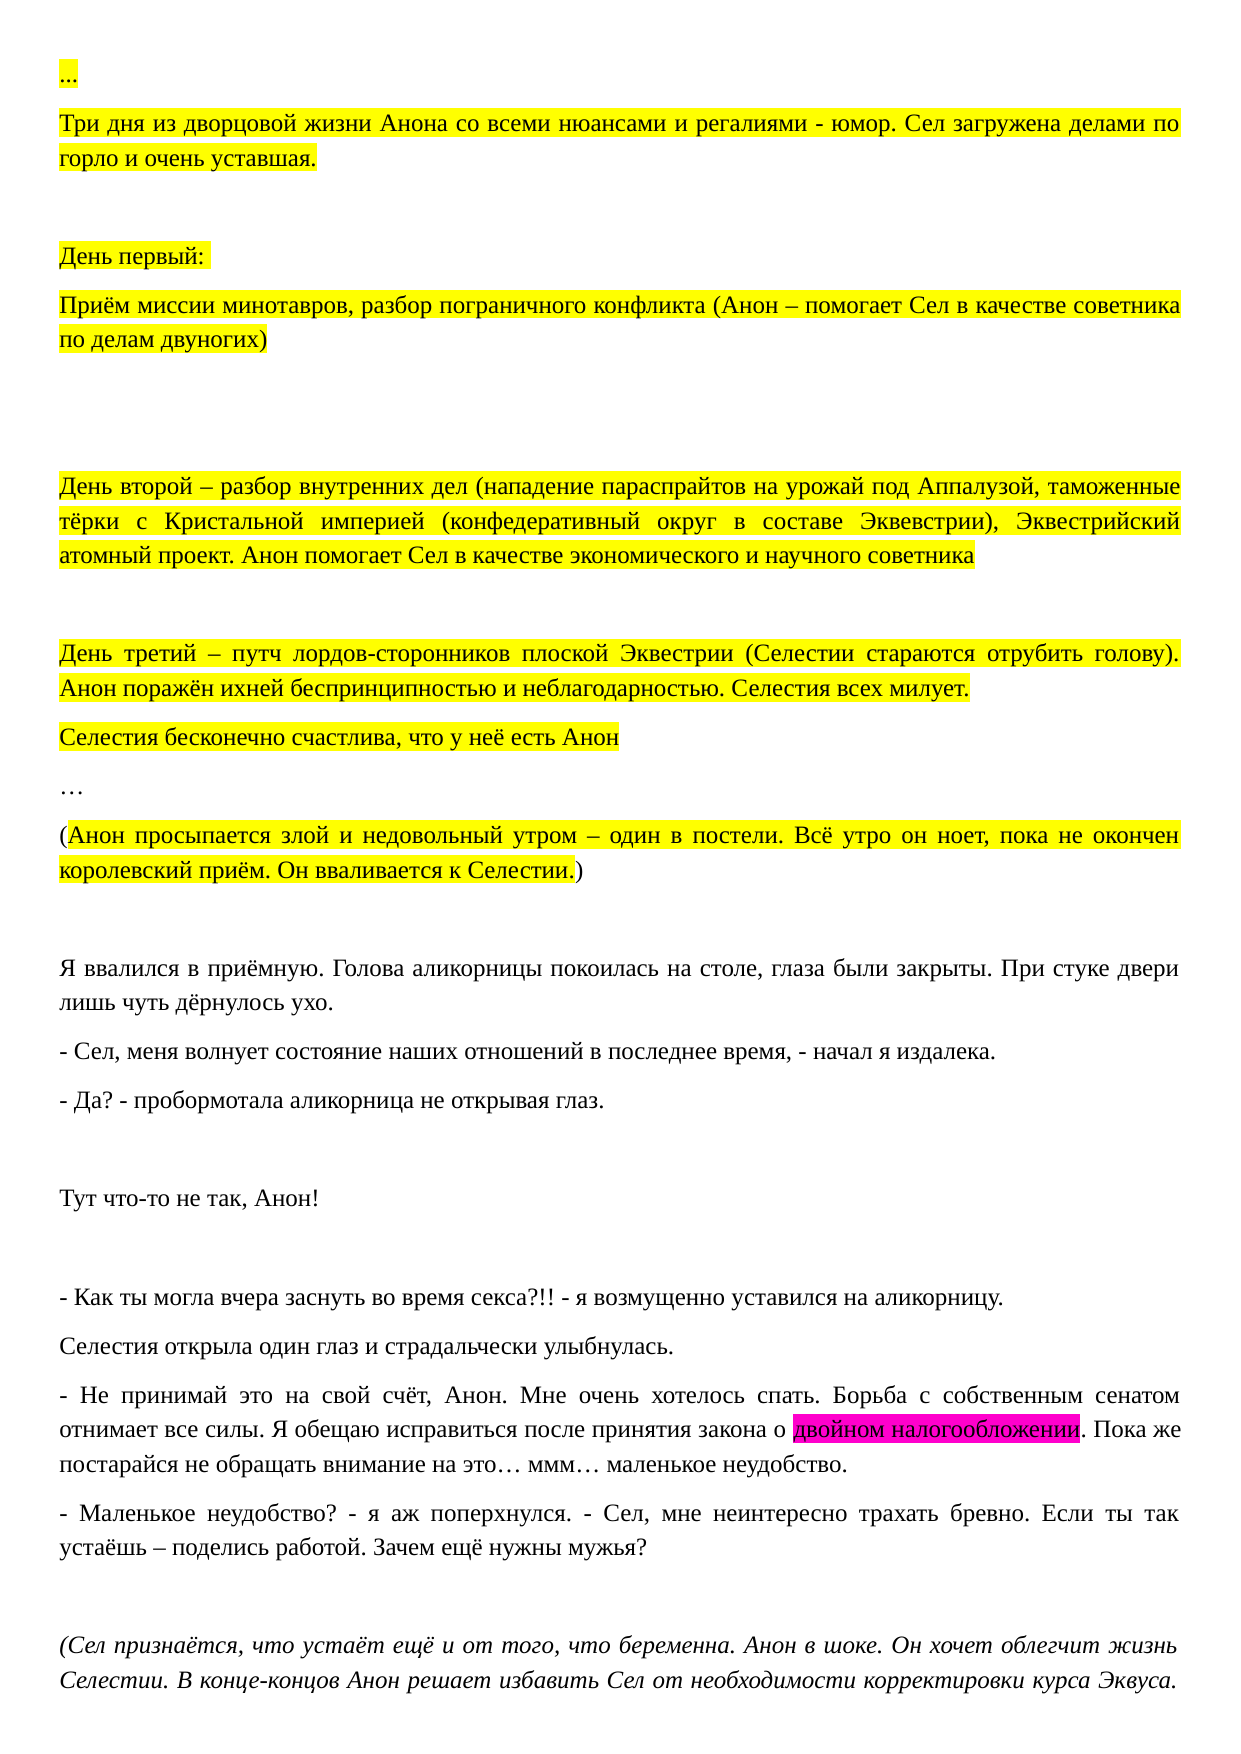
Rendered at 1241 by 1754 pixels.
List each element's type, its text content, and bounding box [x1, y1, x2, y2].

text - Сел, меня волнует состояние наших отношений в последнее время, - начал я издалека. [59, 1036, 1181, 1065]
text Селестия открыла один глаз и страдальчески улыбнулась. [59, 1331, 1181, 1359]
text - Не принимай это на свой счёт, Анон. Мне очень хотелось спать. Борьба с собственным сенатом отнимает все силы. Я обещаю исправиться после принятия закона о двойном налогообложении. Пока же постарайся не обращать внимание на это… ммм… маленькое неудобство. [59, 1380, 1181, 1477]
text Тут что-то не так, Анон! [59, 1183, 1181, 1212]
text (Анон просыпается злой и недовольный утром – один в постели. Всё утро он ноет, пока не окончен королевский приём. Он вваливается к Селестии.) [59, 820, 1181, 883]
text День первый: [59, 241, 1181, 269]
text День второй – разбор внутренних дел (нападение параспрайтов на урожай под Аппалузой, таможенные тёрки с Кристальной империей (конфедеративный округ в составе Эквевстрии), Эквестрийский атомный проект. Анон помогает Сел в качестве экономического и научного советника [59, 471, 1181, 569]
text Приём миссии минотавров, разбор пограничного конфликта (Анон – помогает Сел в качестве советника по делам двуногих) [59, 290, 1181, 353]
text - Как ты могла вчера заснуть во время секса?!! - я возмущенно уставился на аликорницу. [59, 1282, 1181, 1310]
text - Маленькое неудобство? - я аж поперхнулся. - Сел, мне неинтересно трахать бревно. Если ты так устаёшь – поделись работой. Зачем ещё нужны мужья? [59, 1498, 1181, 1561]
text (Сел признаётся, что устаёт ещё и от того, что беременна. Анон в шоке. Он хочет облегчит жизнь Селестии. В конце-концов Анон решает избавить Сел от необходимости корректировки курса Эквуса. [59, 1630, 1181, 1694]
text - Да? - пробормотала аликорница не открывая глаз. [59, 1085, 1181, 1114]
text Я ввалился в приёмную. Голова аликорницы покоилась на столе, глаза были закрыты. При стуке двери лишь чуть дёрнулось ухо. [59, 953, 1181, 1016]
text … [59, 771, 1181, 800]
text День третий – путч лордов-сторонников плоской Эквестрии (Селестии стараются отрубить голову). Анон поражён ихней беспринципностью и неблагодарностью. Селестия всех милует. [59, 638, 1181, 702]
text Селестия бесконечно счастлива, что у неё есть Анон [59, 722, 1181, 751]
text Три дня из дворцовой жизни Анона со всеми нюансами и регалиями - юмор. Сел загружена делами по горло и очень уставшая. [59, 108, 1181, 171]
text ... [59, 59, 1181, 88]
